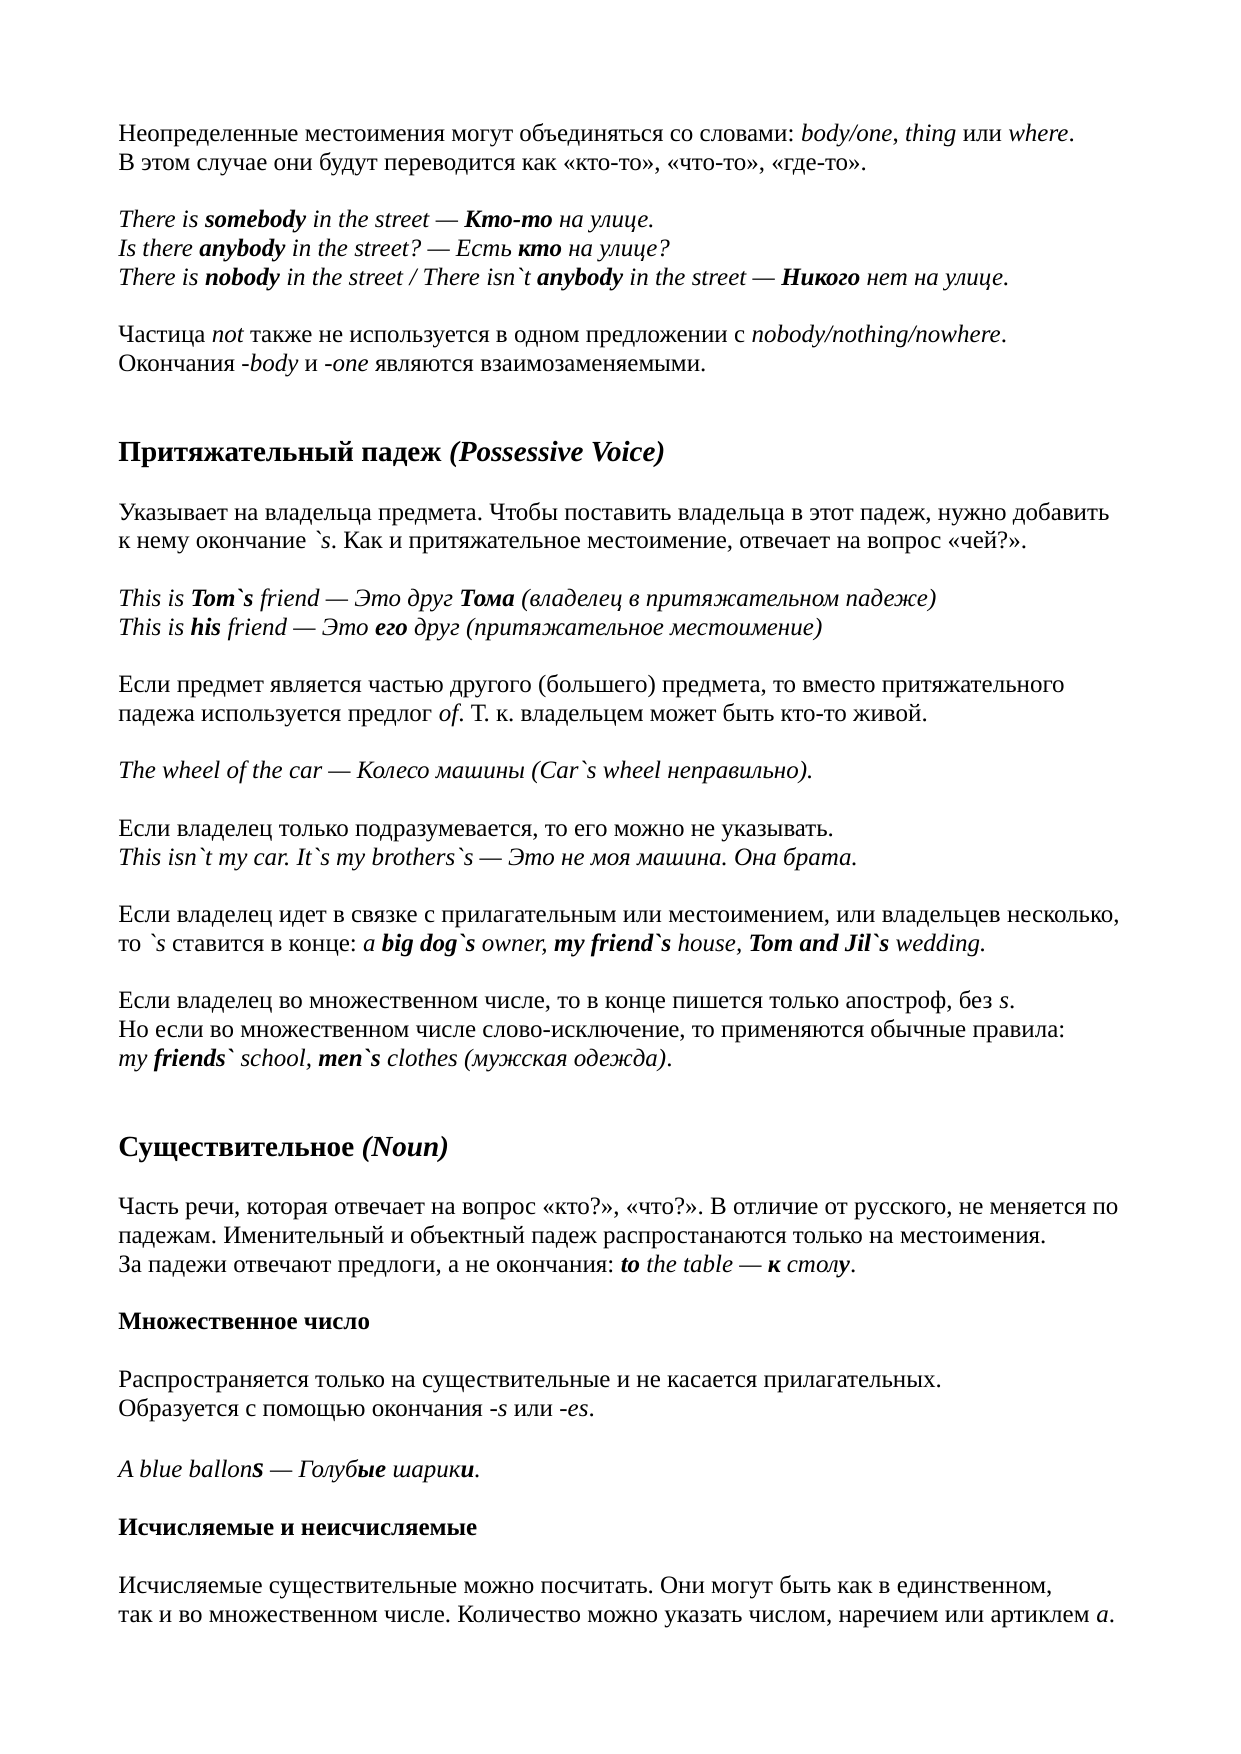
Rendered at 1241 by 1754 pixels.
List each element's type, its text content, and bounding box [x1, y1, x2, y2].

text There is somebody in the street — Кто-то на улице. [118, 204, 1122, 233]
text This is Tom`s friend — Это друг Тома (владелец в притяжательном падеже) [118, 583, 1122, 612]
text This isn`t my car. It`s my brothers`s — Это не моя машина. Она брата. [118, 842, 1122, 870]
text Множественное число [118, 1306, 1122, 1335]
text Is there anybody in the street? — Есть кто на улице? [118, 233, 1122, 262]
text Окончания -body и -one являются взаимозаменяемыми. [118, 348, 1122, 377]
text За падежи отвечают предлоги, а не окончания: to the table — к столу. [118, 1249, 1122, 1278]
text Часть речи, которая отвечает на вопрос «кто?», «что?». В отличие от русского, не меняется по падежам. Именительный и объектный падеж распростанаются только на местоимения. [118, 1191, 1122, 1249]
text Образуется с помощью окончания -s или -es. [118, 1393, 1122, 1421]
text В этом случае они будут переводится как «кто-то», «что-то», «где-то». [118, 147, 1122, 176]
text Если предмет является частью другого (большего) предмета, то вместо притяжательного падежа используется предлог of. Т. к. владельцем может быть кто-то живой. [118, 669, 1122, 727]
text Неопределенные местоимения могут объединяться со словами: body/one, thing или where. [118, 118, 1122, 147]
text Указывает на владельца предмета. Чтобы поставить владельца в этот падеж, нужно добавить к нему окончание `s. Как и притяжательное местоимение, отвечает на вопрос «чей?». [118, 497, 1122, 554]
text my friends` school, men`s clothes (мужская одежда). [118, 1043, 1122, 1072]
text Но если во множественном числе слово-исключение, то применяются обычные правила: [118, 1014, 1122, 1043]
text Частица not также не используется в одном предложении с nobody/nothing/nowhere. [118, 319, 1122, 348]
text Распространяется только на существительные и не касается прилагательных. [118, 1364, 1122, 1393]
text так и во множественном числе. Количество можно указать числом, наречием или артиклем a. [118, 1599, 1122, 1627]
text The wheel of the car — Колесо машины (Car`s wheel неправильно). [118, 755, 1122, 784]
text Исчисляемые и неисчисляемые [118, 1512, 1122, 1541]
text Существительное (Noun) [118, 1129, 1122, 1163]
text Если владелец только подразумевается, то его можно не указывать. [118, 813, 1122, 842]
text Если владелец идет в связке с прилагательным или местоимением, или владельцев несколько, то `s ставится в конце: a big dog`s owner, my friend`s house, Tom and Jil`s wedding. [118, 899, 1122, 957]
text Исчисляемые существительные можно посчитать. Они могут быть как в единственном, [118, 1570, 1122, 1599]
text This is his friend — Это его друг (притяжательное местоимение) [118, 612, 1122, 640]
text Притяжательный падеж (Possessive Voice) [118, 434, 1122, 468]
text Если владелец во множественном числе, то в конце пишется только апостроф, без s. [118, 985, 1122, 1014]
text There is nobody in the street / There isn`t anybody in the street — Никого нет на улице. [118, 262, 1122, 291]
text A blue ballons — Голубые шарики. [118, 1450, 1122, 1484]
